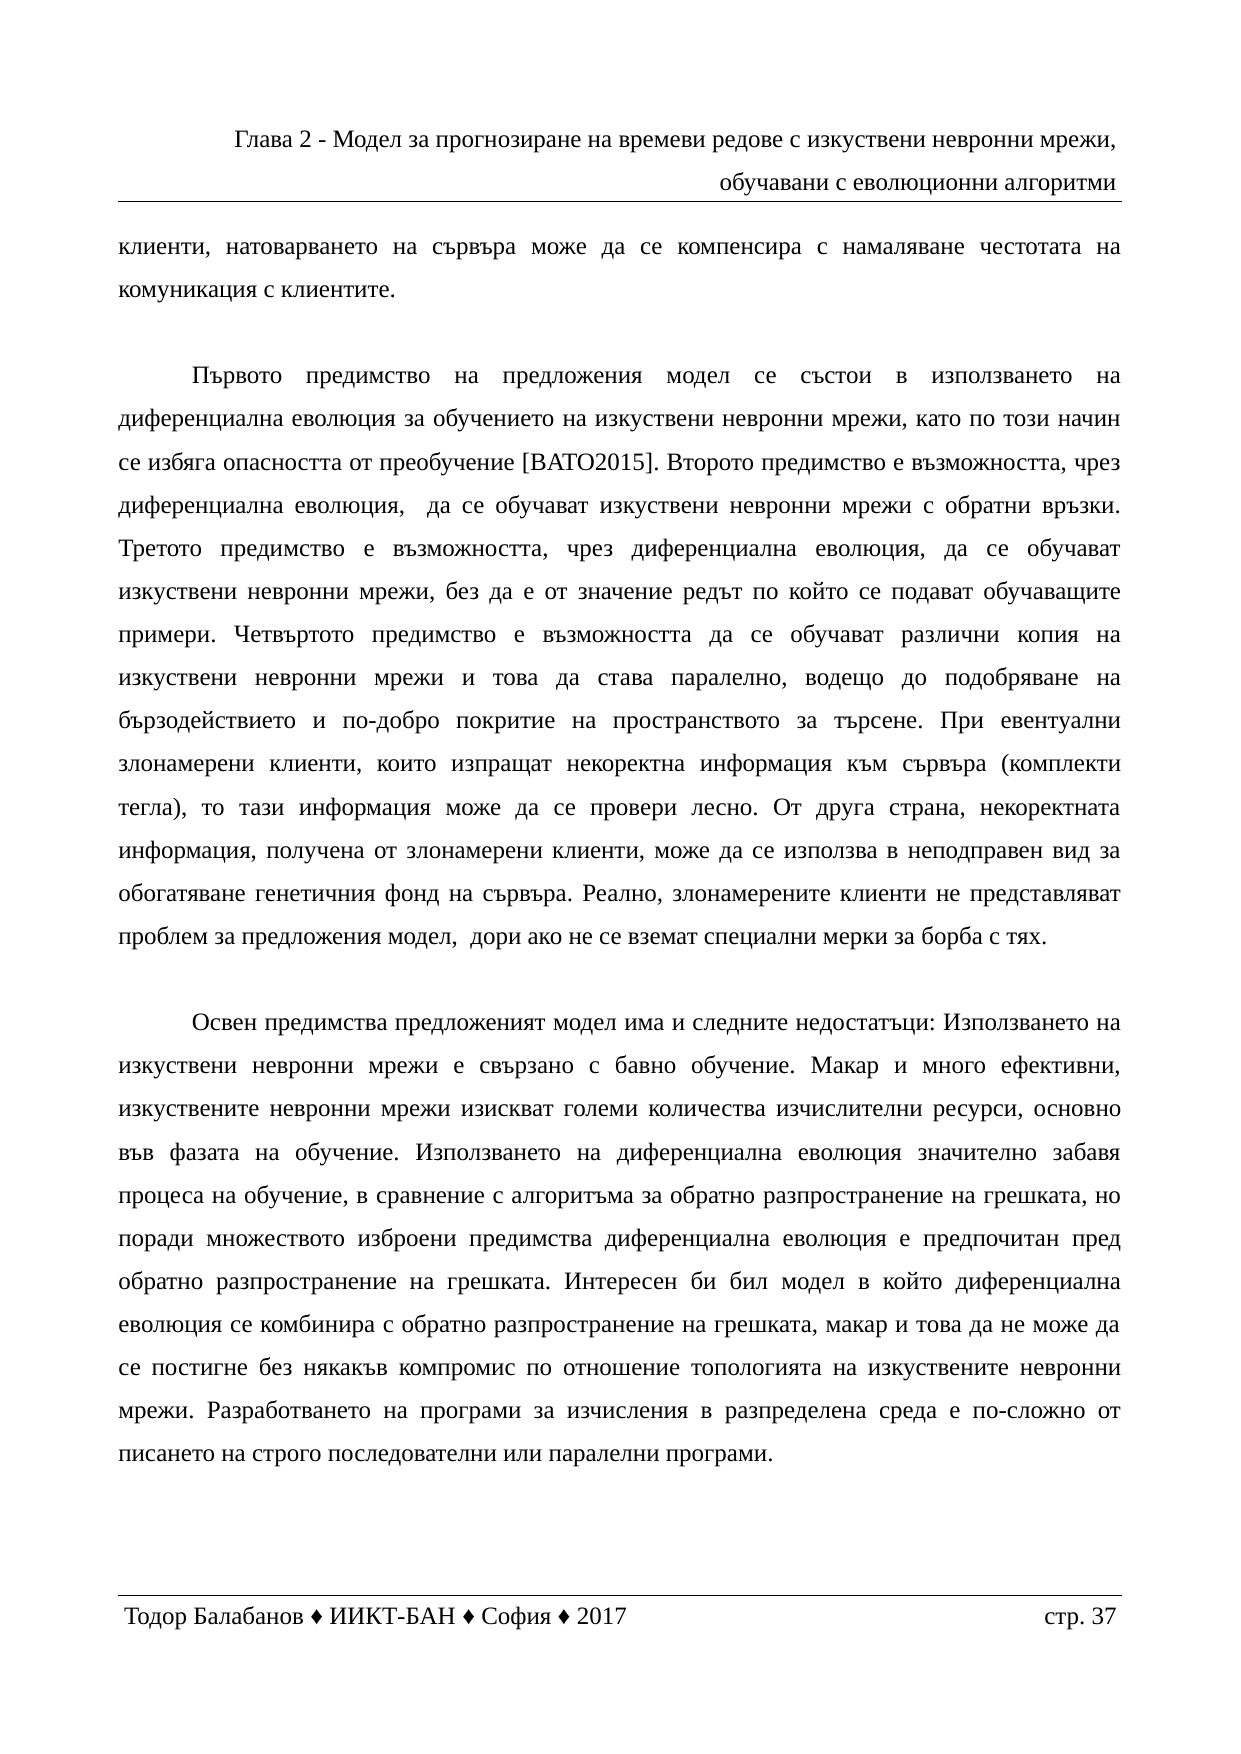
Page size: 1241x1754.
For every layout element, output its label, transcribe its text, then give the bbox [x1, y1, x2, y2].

text клиенти, натоварването на сървъра може да се компенсира с намаляване честотата на комуникация с клиентите. [118, 231, 1122, 303]
text Първото предимство на предложения модел се състои в използването на диференциална еволюция за обучението на изкуствени невронни мрежи, като по този начин се избяга опасността от преобучение [BATO2015]. Второто предимство е възможността, чрез диференциална еволюция, да се обучават изкуствени невронни мрежи с обратни връзки. Третото предимство е възможността, чрез диференциална еволюция, да се обучават изкуствени невронни мрежи, без да е от значение редът по който се подават обучаващите примери. Четвъртото предимство е възможността да се обучават различни копия на изкуствени невронни мрежи и това да става паралелно, водещо до подобряване на бързодействието и по-добро покритие на пространството за търсене. При евентуални злонамерени клиенти, които изпращат некоректна информация към сървъра (комплекти тегла), то тази информация може да се провери лесно. От друга страна, некоректната информация, получена от злонамерени клиенти, може да се използва в неподправен вид за обогатяване генетичния фонд на сървъра. Реално, злонамерените клиенти не представляват проблем за предложения модел, дори ако не се вземат специални мерки за борба с тях. [118, 360, 1122, 950]
text Освен предимства предложеният модел има и следните недостатъци: Използването на изкуствени невронни мрежи е свързано с бавно обучение. Макар и много ефективни, изкуствените невронни мрежи изискват големи количества изчислителни ресурси, основно във фазата на обучение. Използването на диференциална еволюция значително забавя процеса на обучение, в сравнение с алгоритъма за обратно разпространение на грешката, но поради множеството изброени предимства диференциална еволюция е предпочитан пред обратно разпространение на грешката. Интересен би бил модел в който диференциална еволюция се комбинира с обратно разпространение на грешката, макар и това да не може да се постигне без някакъв компромис по отношение топологията на изкуствените невронни мрежи. Разработването на програми за изчисления в разпределена среда е по-сложно от писането на строго последователни или паралелни програми. [118, 1007, 1122, 1467]
